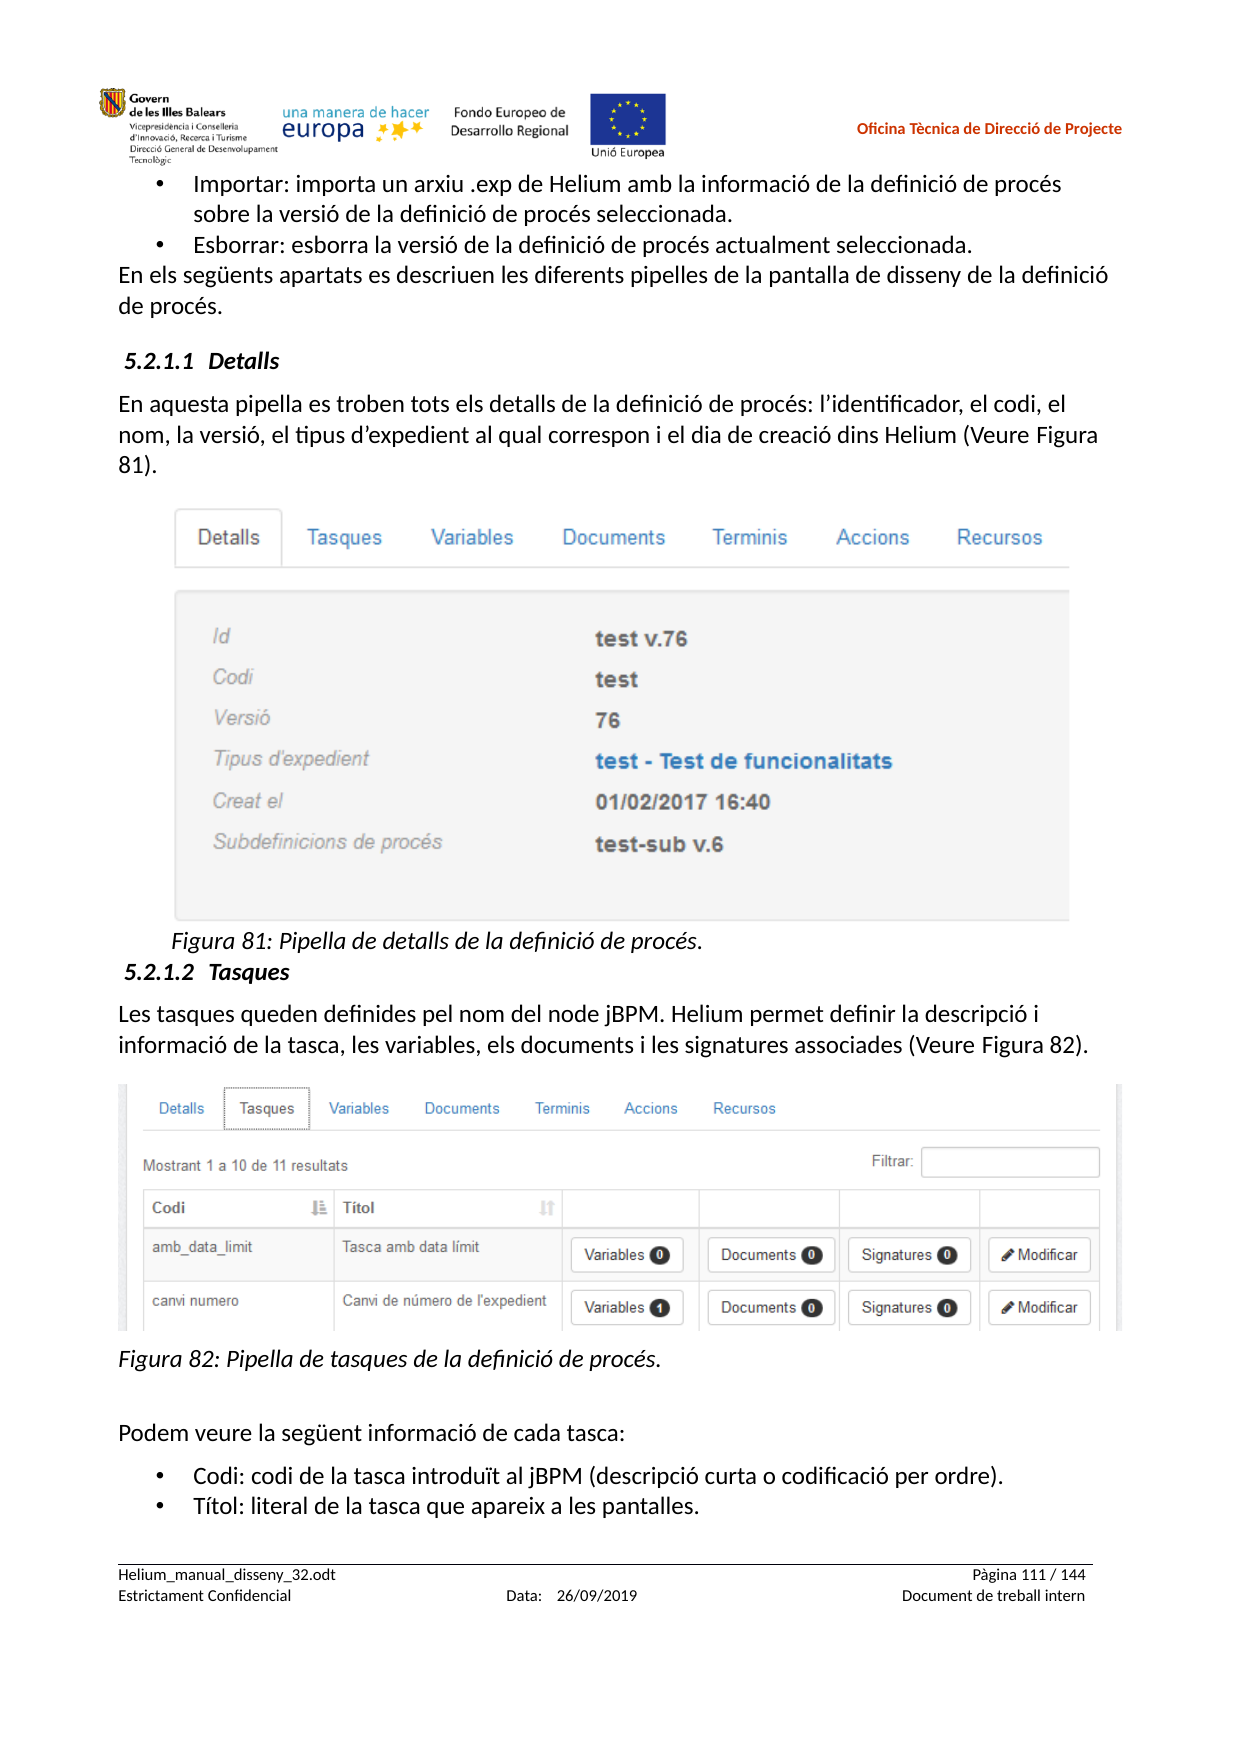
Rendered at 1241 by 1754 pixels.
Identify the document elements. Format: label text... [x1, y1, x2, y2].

text Figura 82: Pipella de tasques de la definició de procés. [118, 1331, 1122, 1374]
text En aquesta pipella es troben tots els detalls de la definició de procés: l’identificador, el codi, el nom, la versió, el tipus d’expedient al qual correspon i el dia de creació dins Helium (Veure Figura 81). [118, 388, 1122, 480]
list Esborrar: esborra la versió de la definició de procés actualment seleccionada. [156, 229, 1122, 259]
text En els següents apartats es descriuen les diferents pipelles de la pantalla de disseny de la definició de procés. [118, 259, 1122, 321]
picture [99, 87, 668, 166]
picture [171, 505, 1070, 926]
list Títol: literal de la tasca que apareix a les pantalles. [156, 1490, 1122, 1521]
text Figura 81: Pipella de detalls de la definició de procés. [171, 926, 1069, 956]
list Importar: importa un arxiu .exp de Helium amb la informació de la definició de procés sobre la versió de la definició de procés seleccionada. [156, 168, 1122, 229]
subtitle Detalls [118, 346, 1122, 376]
subtitle Tasques [118, 926, 1122, 986]
subtitle [171, 492, 1069, 505]
text Podem veure la següent informació de cada tasca: [118, 1417, 1122, 1447]
list Codi: codi de la tasca introduït al jBPM (descripció curta o codificació per ordre). [156, 1460, 1122, 1490]
text Les tasques queden definides pel nom del node jBPM. Helium permet definir la descripció i informació de la tasca, les variables, els documents i les signatures associades (Veure Figura 82). [118, 998, 1122, 1059]
picture [118, 1084, 1123, 1331]
